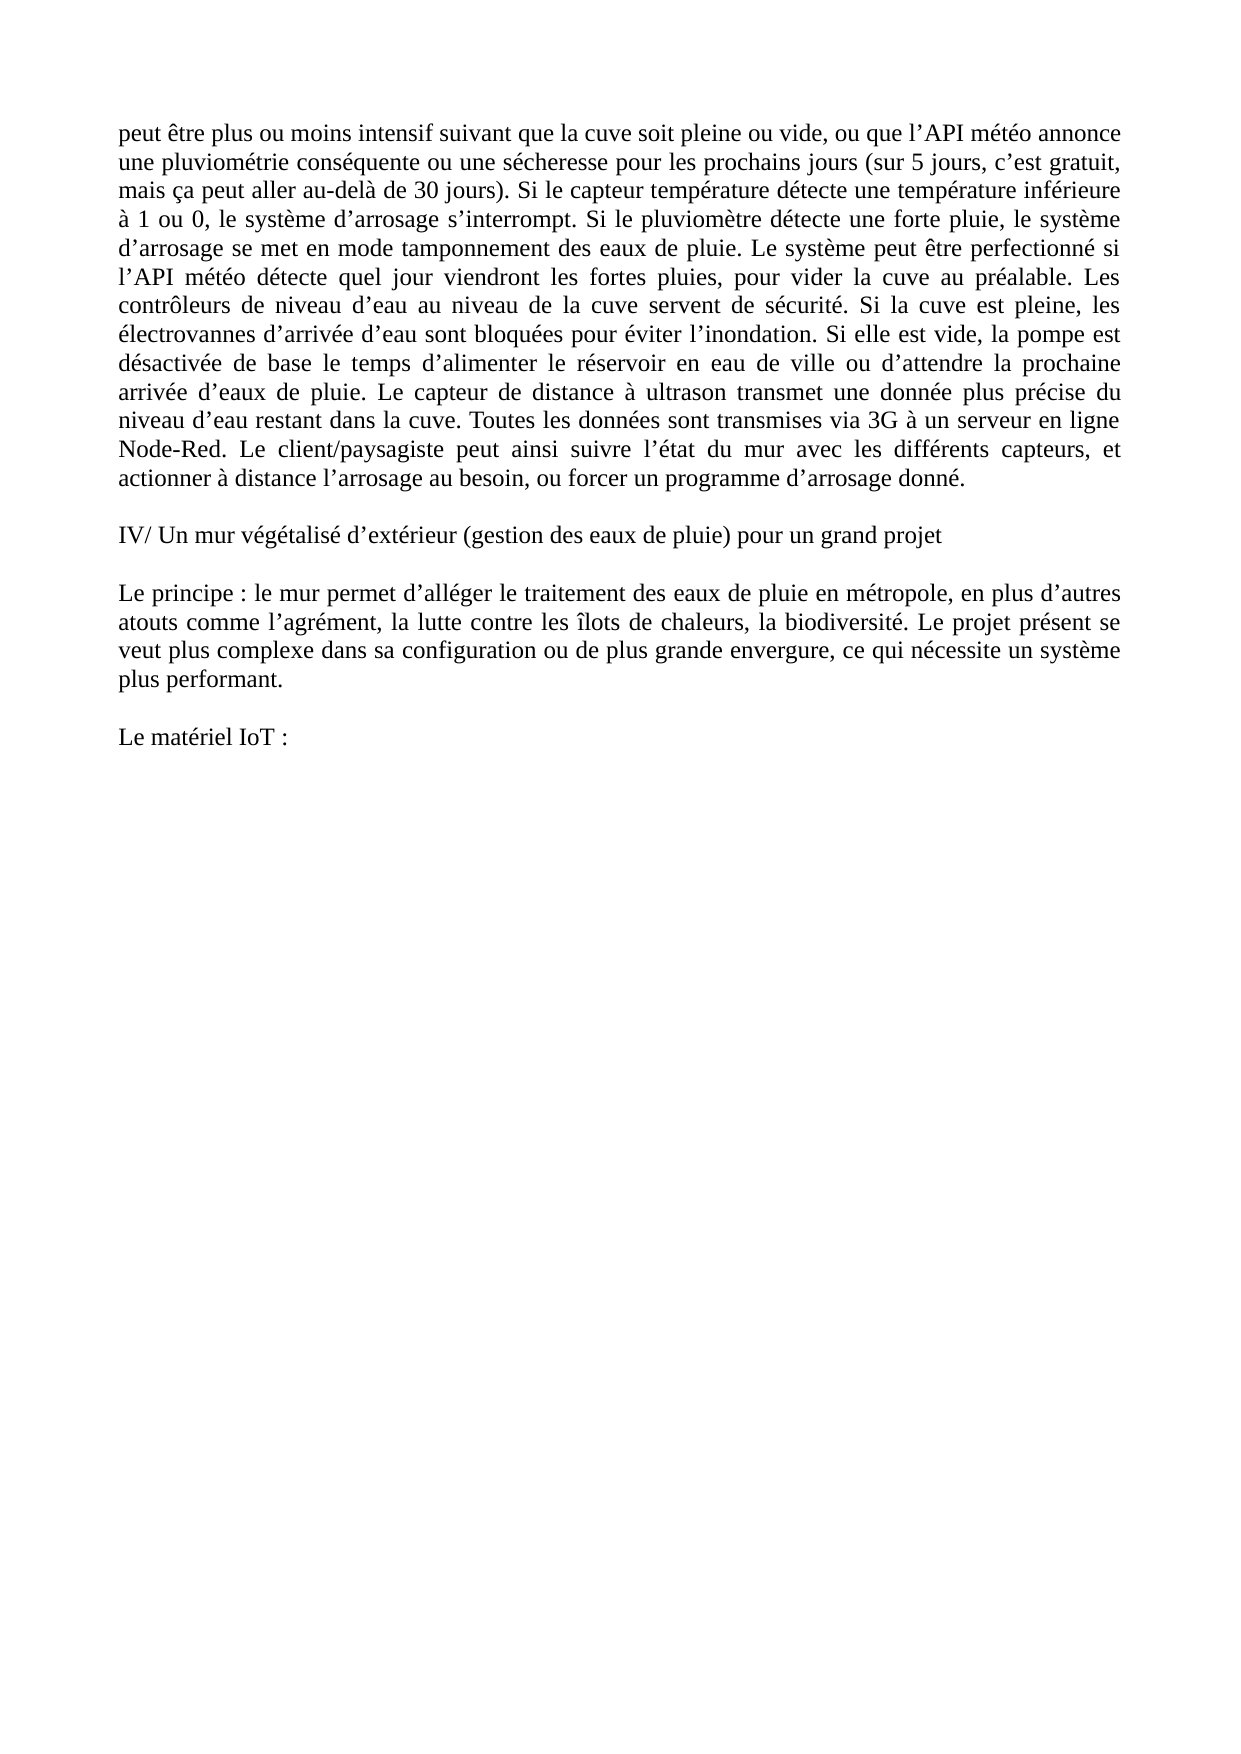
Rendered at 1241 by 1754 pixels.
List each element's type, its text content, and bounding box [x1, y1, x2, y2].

text IV/ Un mur végétalisé d’extérieur (gestion des eaux de pluie) pour un grand projet [118, 521, 1122, 549]
text peut être plus ou moins intensif suivant que la cuve soit pleine ou vide, ou que l’API météo annonce une pluviométrie conséquente ou une sécheresse pour les prochains jours (sur 5 jours, c’est gratuit, mais ça peut aller au-delà de 30 jours). Si le capteur température détecte une température inférieure à 1 ou 0, le système d’arrosage s’interrompt. Si le pluviomètre détecte une forte pluie, le système d’arrosage se met en mode tamponnement des eaux de pluie. Le système peut être perfectionné si l’API météo détecte quel jour viendront les fortes pluies, pour vider la cuve au préalable. Les contrôleurs de niveau d’eau au niveau de la cuve servent de sécurité. Si la cuve est pleine, les électrovannes d’arrivée d’eau sont bloquées pour éviter l’inondation. Si elle est vide, la pompe est désactivée de base le temps d’alimenter le réservoir en eau de ville ou d’attendre la prochaine arrivée d’eaux de pluie. Le capteur de distance à ultrason transmet une donnée plus précise du niveau d’eau restant dans la cuve. Toutes les données sont transmises via 3G à un serveur en ligne Node-Red. Le client/paysagiste peut ainsi suivre l’état du mur avec les différents capteurs, et actionner à distance l’arrosage au besoin, ou forcer un programme d’arrosage donné. [118, 118, 1122, 492]
text Le matériel IoT : [118, 722, 1122, 751]
text Le principe : le mur permet d’alléger le traitement des eaux de pluie en métropole, en plus d’autres atouts comme l’agrément, la lutte contre les îlots de chaleurs, la biodiversité. Le projet présent se veut plus complexe dans sa configuration ou de plus grande envergure, ce qui nécessite un système plus performant. [118, 578, 1122, 693]
